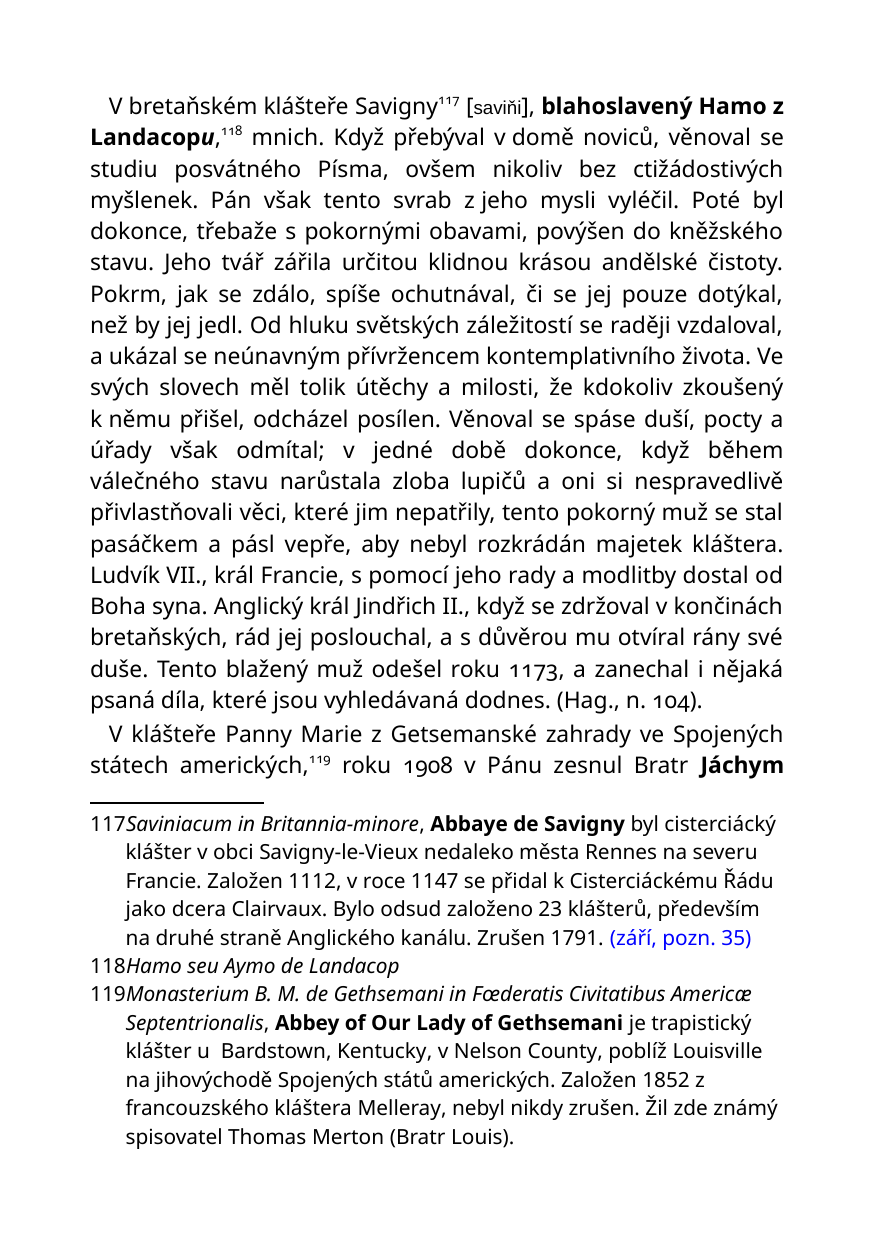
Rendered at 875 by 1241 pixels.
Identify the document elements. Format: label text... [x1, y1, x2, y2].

text V bretaňském klášteře Savigny [saviňi], blahoslavený Hamo z Landacopu, mnich. Když přebýval v domě noviců, věnoval se studiu posvátného Písma, ovšem nikoliv bez ctižádostivých myšlenek. Pán však tento svrab z jeho mysli vyléčil. Poté byl dokonce, třebaže s pokornými obavami, povýšen do kněžského stavu. Jeho tvář zářila určitou klidnou krásou andělské čistoty. Pokrm, jak se zdálo, spíše ochutnával, či se jej pouze dotýkal, než by jej jedl. Od hluku světských záležitostí se raději vzdaloval, a ukázal se neúnavným přívržencem kontemplativního života. Ve svých slovech měl tolik útěchy a milosti, že kdokoliv zkoušený k němu přišel, odcházel posílen. Věnoval se spáse duší, pocty a úřady však odmítal; v jedné době dokonce, když během válečného stavu narůstala zloba lupičů a oni si nespravedlivě přivlastňovali věci, které jim nepatřily, tento pokorný muž se stal pasáčkem a pásl vepře, aby nebyl rozkrádán majetek kláštera. Ludvík VII., král Francie, s pomocí jeho rady a modlitby dostal od Boha syna. Anglický král Jindřich II., když se zdržoval v končinách bretaňských, rád jej poslouchal, a s důvěrou mu otvíral rány své duše. Tento blažený muž odešel roku 1173, a zanechal i nějaká psaná díla, které jsou vyhledávaná dodnes. (Hag., n. 104). [90, 90, 784, 715]
text Saviniacum in Britannia-minore, Abbaye de Savigny byl cisterciácký klášter v obci Savigny-le-Vieux nedaleko města Rennes na severu Francie. Založen 1112, v roce 1147 se přidal k Cisterciáckému Řádu jako dcera Clairvaux. Bylo odsud založeno 23 klášterů, především na druhé straně Anglického kanálu. Zrušen 1791. (září, pozn. 35) [90, 809, 784, 951]
text V klášteře Panny Marie z Getsemanské zahrady ve Spojených státech amerických, roku 1908 v Pánu zesnul Bratr Jáchym [90, 718, 784, 781]
text Hamo seu Aymo de Landacop [90, 951, 784, 979]
text Monasterium B. M. de Gethsemani in Fœderatis Civitatibus Americæ Septentrionalis, Abbey of Our Lady of Gethsemani je trapistický klášter u Bardstown, Kentucky, v Nelson County, poblíž Louisville na jihovýchodě Spojených států amerických. Založen 1852 z francouzského kláštera Melleray, nebyl nikdy zrušen. Žil zde známý spisovatel Thomas Merton (Bratr Louis). [90, 979, 784, 1150]
